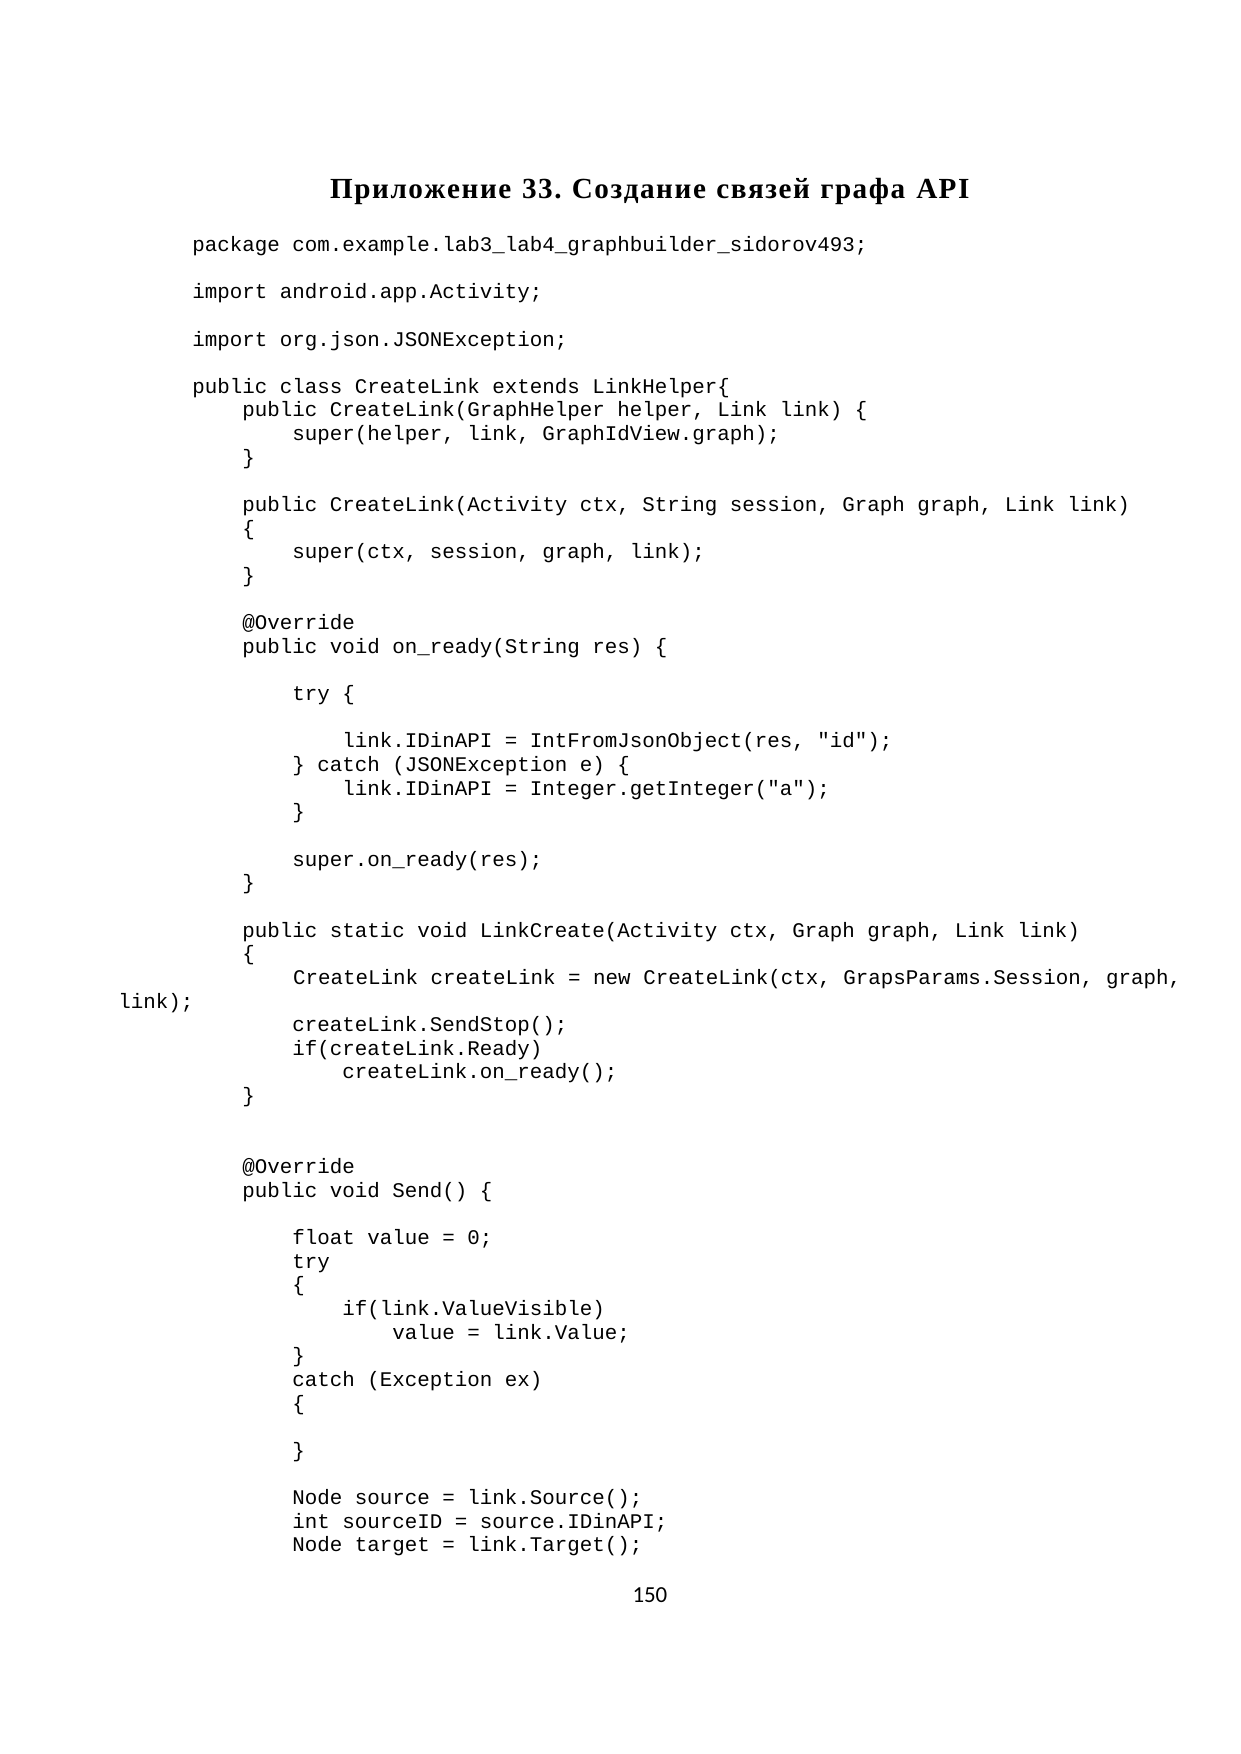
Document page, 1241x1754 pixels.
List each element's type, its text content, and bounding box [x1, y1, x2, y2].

text Приложение 33. Создание связей графа API [118, 171, 1181, 205]
text } [118, 1345, 1181, 1369]
text if(createLink.Ready) [118, 1038, 1181, 1062]
text link.IDinAPI = IntFromJsonObject(res, "id"); [118, 731, 1181, 754]
text try [118, 1251, 1181, 1274]
text catch (Exception ex) [118, 1369, 1181, 1393]
text createLink.SendStop(); [118, 1014, 1181, 1038]
text { [118, 518, 1181, 541]
text if(link.ValueVisible) [118, 1298, 1181, 1322]
text public class CreateLink extends LinkHelper{ [118, 376, 1181, 399]
text } [118, 1440, 1181, 1463]
text super(ctx, session, graph, link); [118, 541, 1181, 565]
text float value = 0; [118, 1227, 1181, 1251]
text int sourceID = source.IDinAPI; [118, 1511, 1181, 1534]
text } [118, 801, 1181, 825]
text Node source = link.Source(); [118, 1487, 1181, 1511]
text createLink.on_ready(); [118, 1062, 1181, 1085]
text { [118, 943, 1181, 967]
text public CreateLink(Activity ctx, String session, Graph graph, Link link) [118, 494, 1181, 518]
text super(helper, link, GraphIdView.graph); [118, 423, 1181, 447]
text public static void LinkCreate(Activity ctx, Graph graph, Link link) [118, 920, 1181, 943]
text try { [118, 683, 1181, 707]
text import org.json.JSONException; [118, 328, 1181, 352]
text public void on_ready(String res) { [118, 636, 1181, 659]
text package com.example.lab3_lab4_graphbuilder_sidorov493; [118, 234, 1181, 258]
text @Override [118, 612, 1181, 636]
text value = link.Value; [118, 1322, 1181, 1345]
text CreateLink createLink = new CreateLink(ctx, GrapsParams.Session, graph, link); [118, 967, 1181, 1014]
text link.IDinAPI = Integer.getInteger("a"); [118, 778, 1181, 801]
text super.on_ready(res); [118, 849, 1181, 872]
text } [118, 447, 1181, 470]
text { [118, 1393, 1181, 1416]
text } [118, 565, 1181, 589]
text Node target = link.Target(); [118, 1534, 1181, 1558]
text @Override [118, 1156, 1181, 1180]
text } [118, 1085, 1181, 1109]
text } [118, 872, 1181, 896]
text } catch (JSONException e) { [118, 754, 1181, 778]
text import android.app.Activity; [118, 281, 1181, 305]
text public CreateLink(GraphHelper helper, Link link) { [118, 399, 1181, 423]
text public void Send() { [118, 1180, 1181, 1203]
text { [118, 1274, 1181, 1298]
